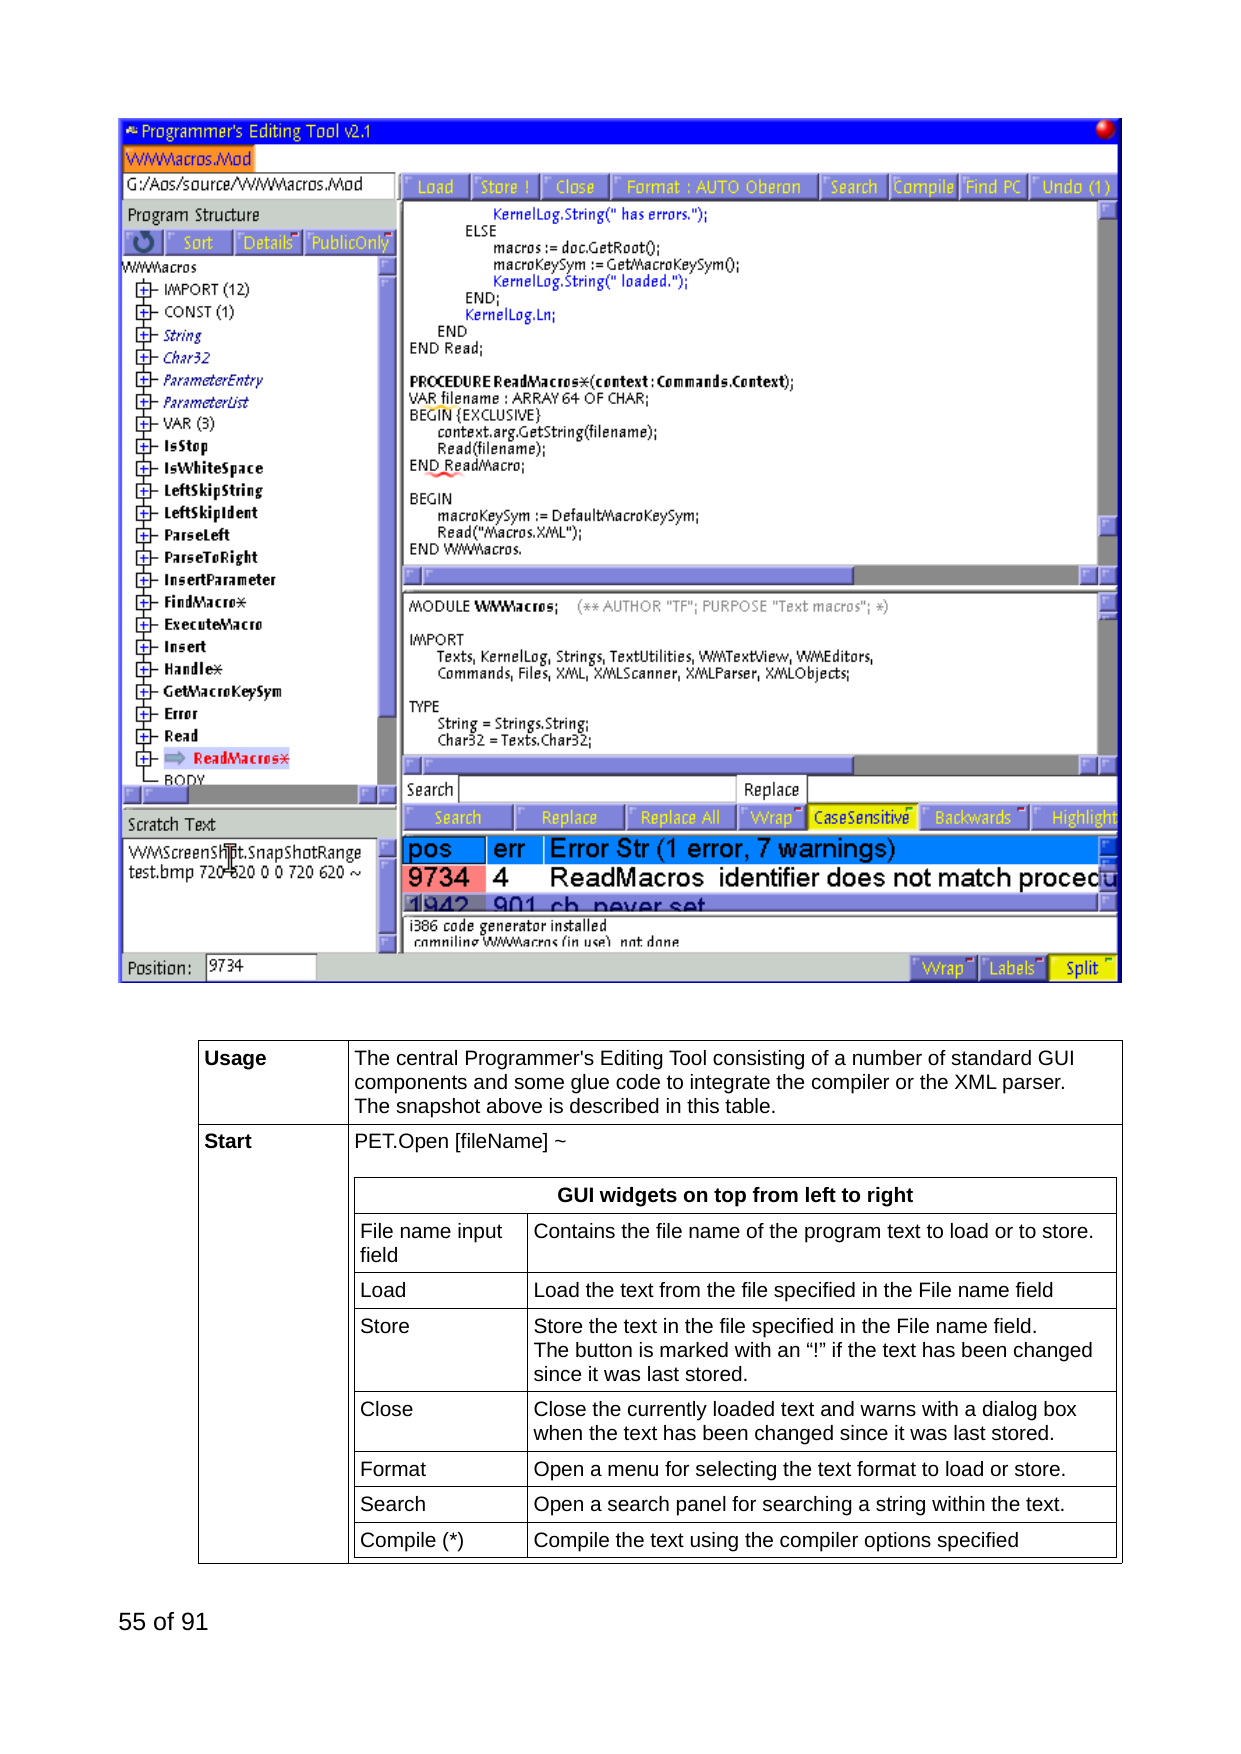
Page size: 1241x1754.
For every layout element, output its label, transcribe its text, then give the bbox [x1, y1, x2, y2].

table_cell Load the text from the file specified in the File name field [528, 1273, 1116, 1308]
table_cell Close [355, 1392, 527, 1451]
table_cell File name input field [355, 1214, 527, 1272]
table_header GUI widgets on top from left to right [355, 1178, 1116, 1213]
table_cell Compile the text using the compiler options specified [528, 1523, 1116, 1557]
table_header Usage [199, 1041, 348, 1123]
table_cell Search [355, 1487, 527, 1522]
table_cell Store the text in the file specified in the File name field. The button is marked with an “!” if the text has been changed since it was last stored. [528, 1309, 1116, 1391]
table_cell Open a menu for selecting the text format to load or store. [528, 1452, 1116, 1486]
table_header The central Programmer's Editing Tool consisting of a number of standard GUI components and some glue code to integrate the compiler or the XML parser. The snapshot above is described in this table. [349, 1041, 1122, 1123]
table_cell Store [355, 1309, 527, 1391]
table_cell Compile (*) [355, 1523, 527, 1557]
table_cell Format [355, 1452, 527, 1486]
table_cell Contains the file name of the program text to load or to store. [528, 1214, 1116, 1272]
table_cell PET.Open [fileName] ~ [349, 1125, 1122, 1563]
picture [118, 118, 1122, 983]
table_cell Open a search panel for searching a string within the text. [528, 1487, 1116, 1522]
table_cell Close the currently loaded text and warns with a dialog box when the text has been changed since it was last stored. [528, 1392, 1116, 1451]
table_cell Load [355, 1273, 527, 1308]
table_cell Start [199, 1125, 348, 1563]
